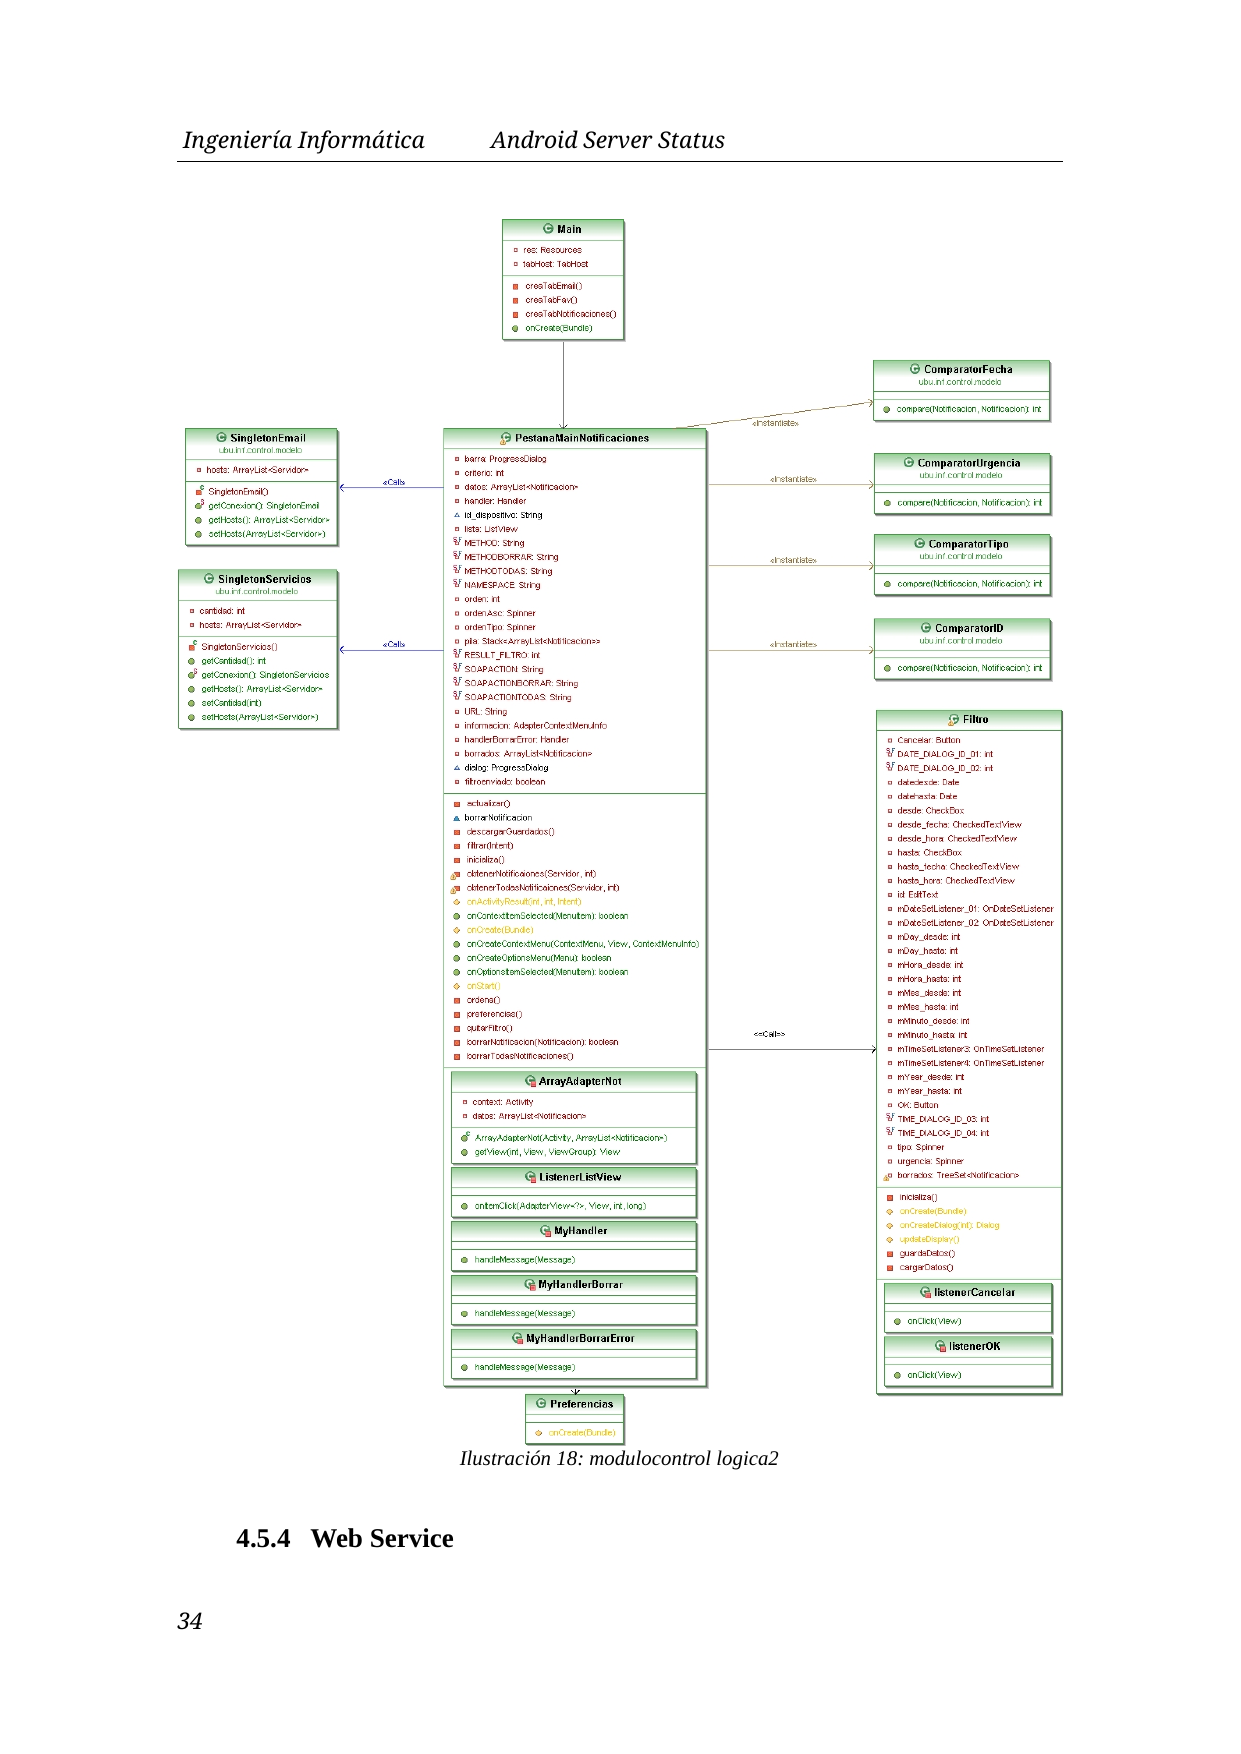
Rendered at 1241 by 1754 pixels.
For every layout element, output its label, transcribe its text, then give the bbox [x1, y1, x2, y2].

subtitle Web Service [236, 1522, 1004, 1553]
text Ilustración 18: modulocontrol logica2 [177, 1446, 1063, 1469]
picture [177, 219, 1064, 1446]
